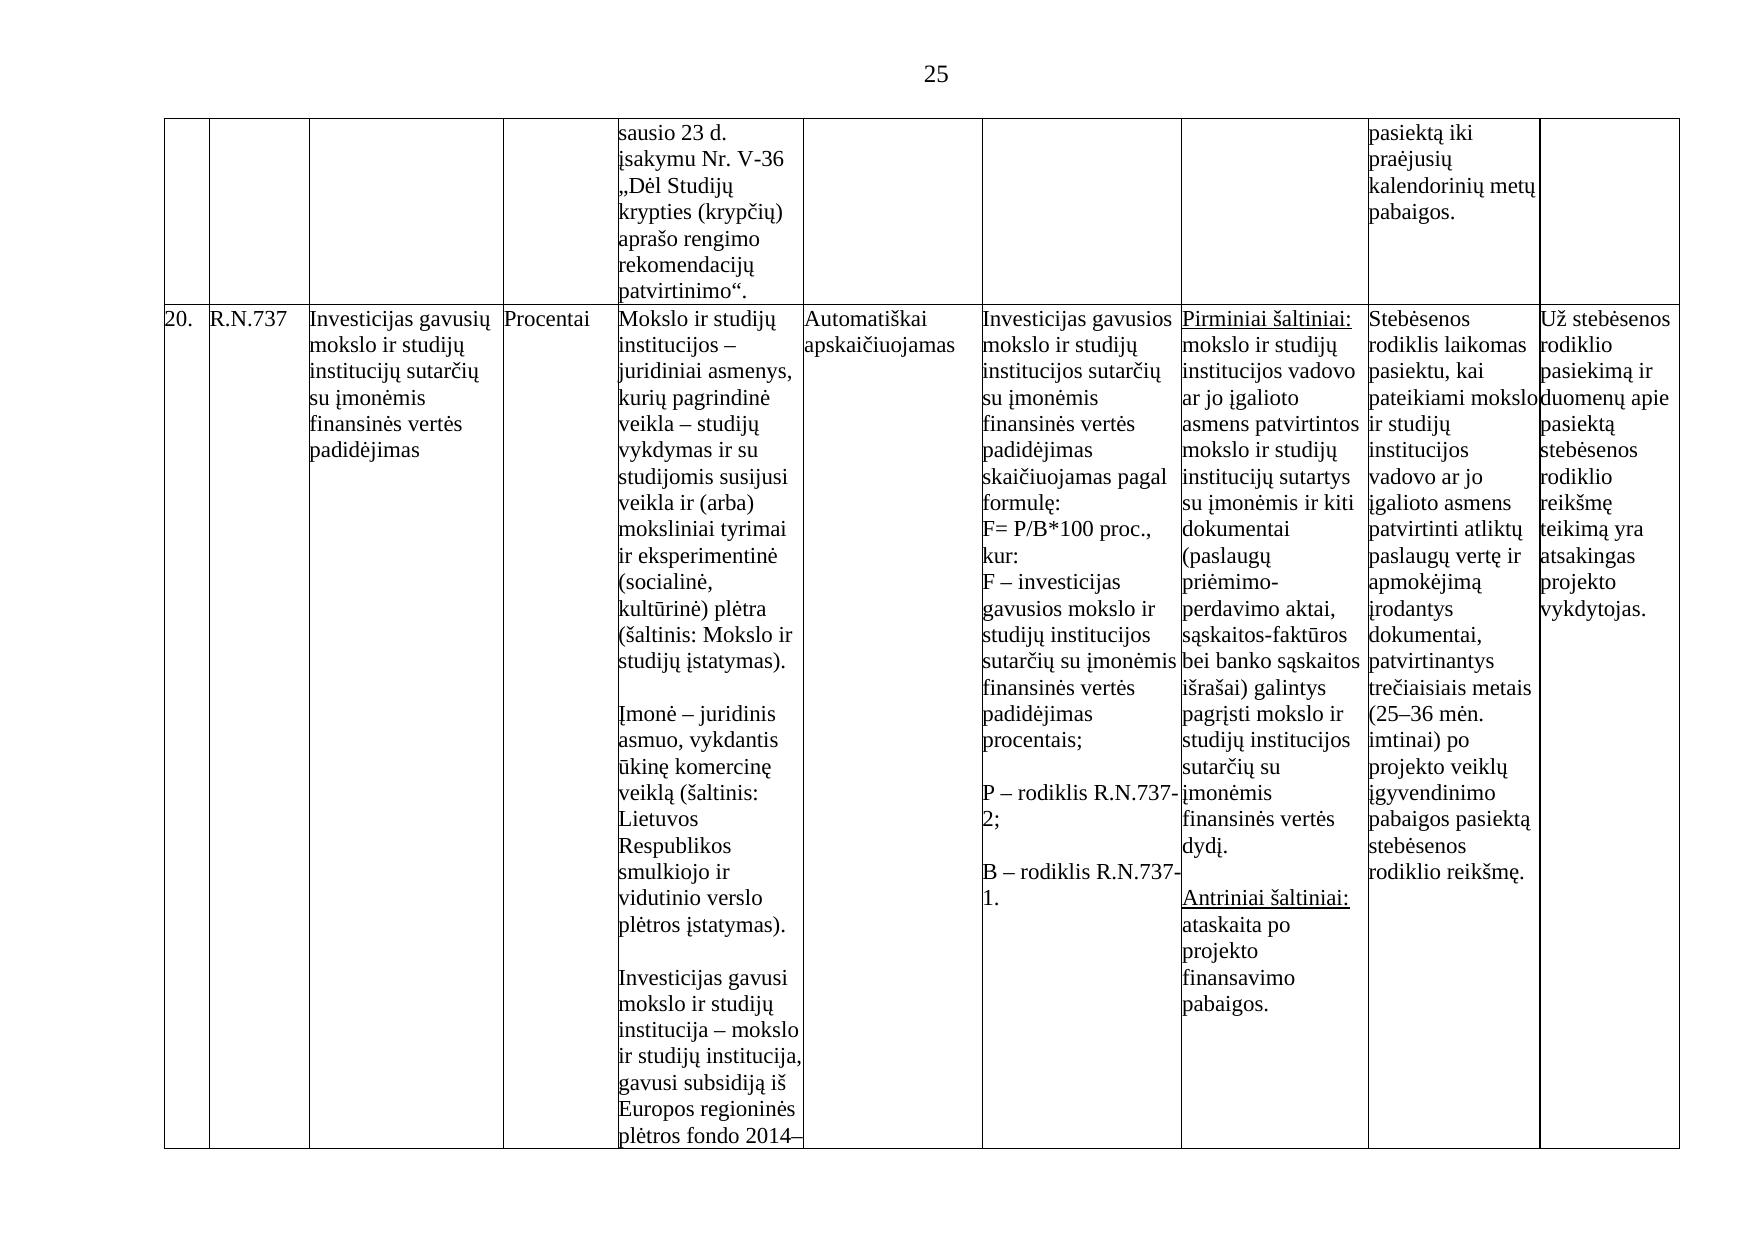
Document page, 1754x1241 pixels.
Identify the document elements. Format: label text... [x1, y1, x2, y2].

table_cell sausio 23 d. įsakymu Nr. V-36 „Dėl Studijų krypties (krypčių) aprašo rengimo rekomendacijų patvirtinimo“. [619, 119, 803, 304]
table_cell [983, 119, 1181, 304]
table_cell [310, 119, 503, 304]
table_cell [1541, 119, 1679, 304]
table_cell Investicijas gavusios mokslo ir studijų institucijos sutarčių su įmonėmis finansinės vertės padidėjimas skaičiuojamas pagal formulę: F= P/B*100 proc., kur: F – investicijas gavusios mokslo ir studijų institucijos sutarčių su įmonėmis finansinės vertės padidėjimas procentais; P – rodiklis R.N.737-2; B – rodiklis R.N.737-1. [983, 305, 1181, 1148]
table_cell Automatiškai apskaičiuojamas [804, 305, 982, 1148]
table_cell Pirminiai šaltiniai: mokslo ir studijų institucijos vadovo ar jo įgalioto asmens patvirtintos mokslo ir studijų institucijų sutartys su įmonėmis ir kiti dokumentai (paslaugų priėmimo-perdavimo aktai, sąskaitos-faktūros bei banko sąskaitos išrašai) galintys pagrįsti mokslo ir studijų institucijos sutarčių su įmonėmis finansinės vertės dydį. Antriniai šaltiniai: ataskaita po projekto finansavimo pabaigos. [1182, 305, 1368, 1148]
table_cell [804, 119, 982, 304]
table_cell [165, 119, 209, 304]
table_cell 20. [165, 305, 209, 1148]
table_cell [1182, 119, 1368, 304]
table_cell Mokslo ir studijų institucijos – juridiniai asmenys, kurių pagrindinė veikla – studijų vykdymas ir su studijomis susijusi veikla ir (arba) moksliniai tyrimai ir eksperimentinė (socialinė, kultūrinė) plėtra (šaltinis: Mokslo ir studijų įstatymas). Įmonė – juridinis asmuo, vykdantis ūkinę komercinę veiklą (šaltinis: Lietuvos Respublikos smulkiojo ir vidutinio verslo plėtros įstatymas). Investicijas gavusi mokslo ir studijų institucija – mokslo ir studijų institucija, gavusi subsidiją iš Europos regioninės plėtros fondo 2014– [619, 305, 803, 1148]
table_cell [210, 119, 309, 304]
table_cell R.N.737 [210, 305, 309, 1148]
table_cell Procentai [504, 305, 618, 1148]
table_cell Stebėsenos rodiklis laikomas pasiektu, kai pateikiami mokslo ir studijų institucijos vadovo ar jo įgalioto asmens patvirtinti atliktų paslaugų vertę ir apmokėjimą įrodantys dokumentai, patvirtinantys trečiaisiais metais (25–36 mėn. imtinai) po projekto veiklų įgyvendinimo pabaigos pasiektą stebėsenos rodiklio reikšmę. [1369, 305, 1539, 1148]
table_cell [504, 119, 618, 304]
table_cell Už stebėsenos rodiklio pasiekimą ir duomenų apie pasiektą stebėsenos rodiklio reikšmę teikimą yra atsakingas projekto vykdytojas. [1541, 305, 1679, 1148]
table_cell Investicijas gavusių mokslo ir studijų institucijų sutarčių su įmonėmis finansinės vertės padidėjimas [310, 305, 503, 1148]
table_cell pasiektą iki praėjusių kalendorinių metų pabaigos. [1369, 119, 1539, 304]
